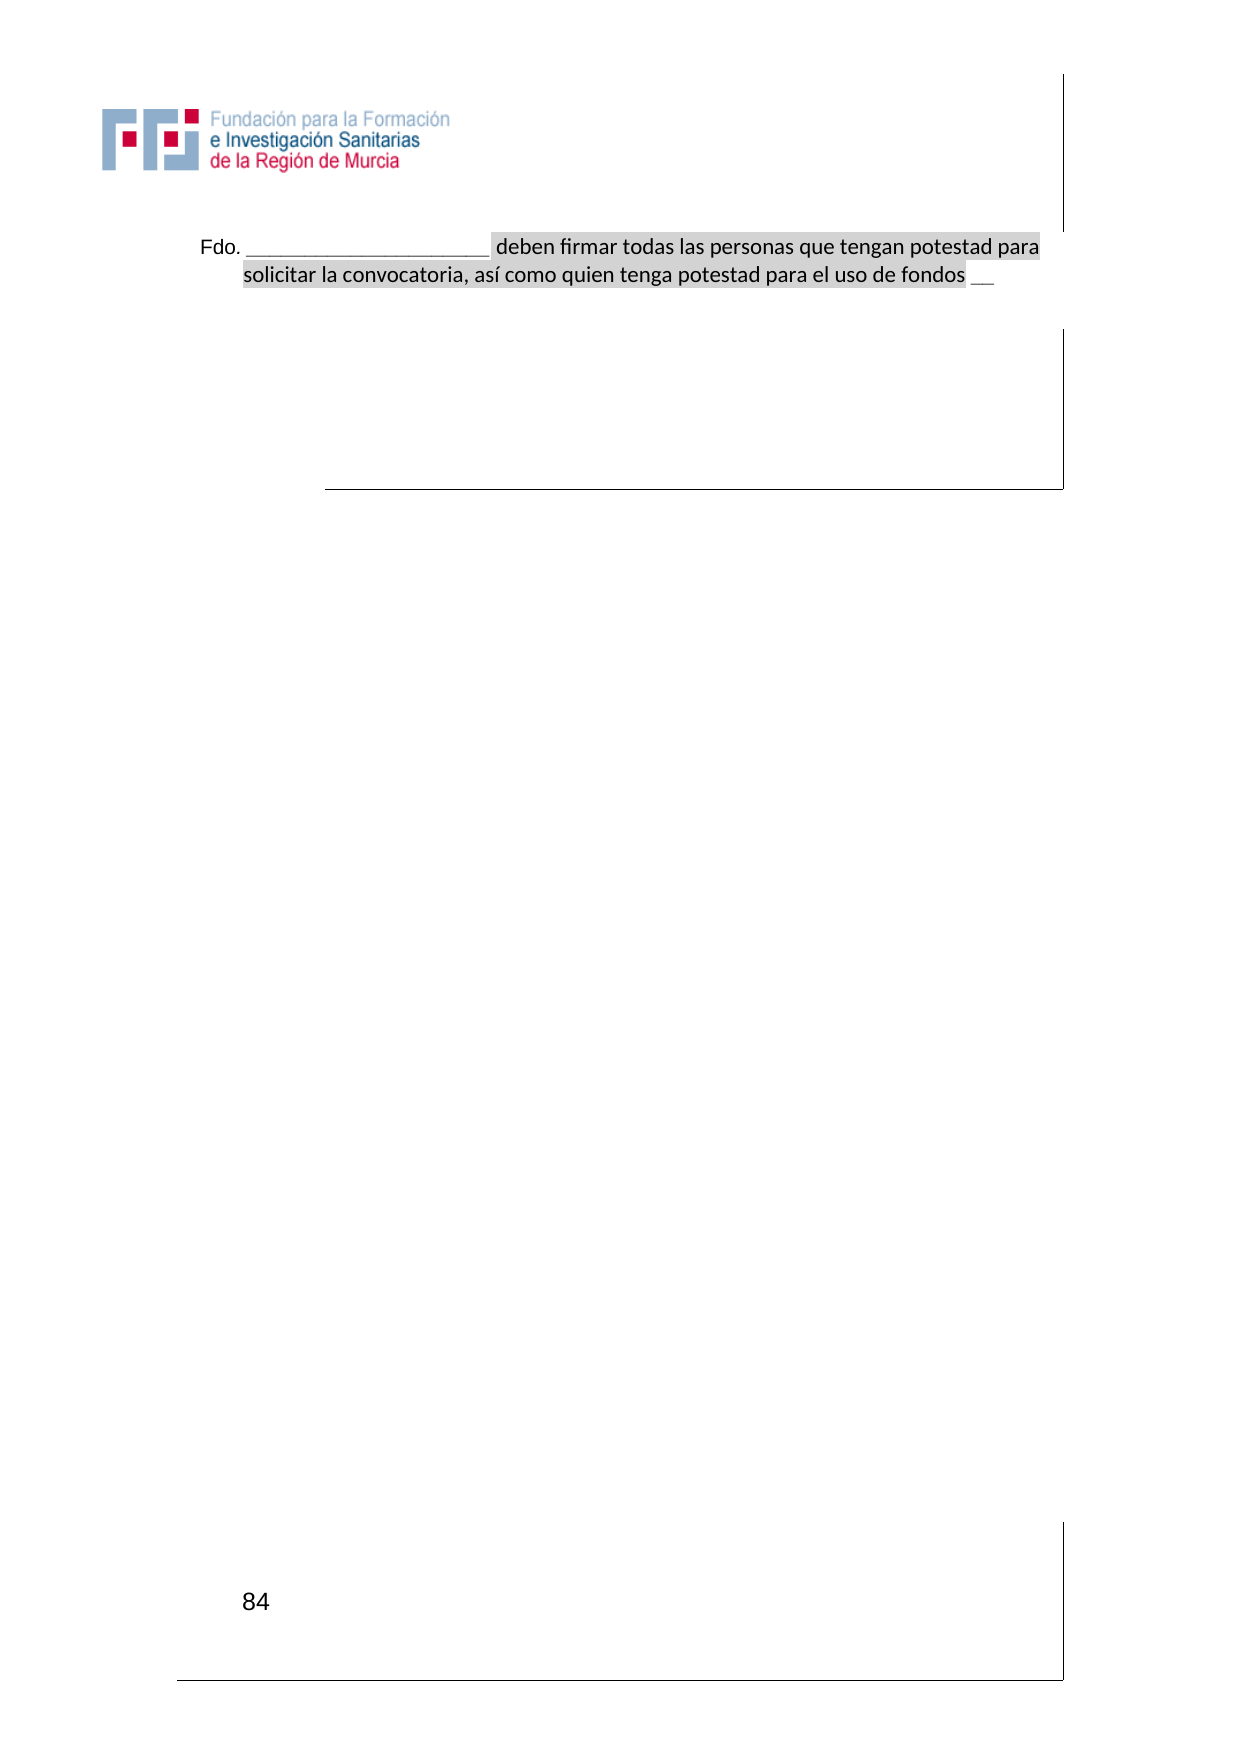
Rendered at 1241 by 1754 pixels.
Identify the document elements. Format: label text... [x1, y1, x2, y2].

text Fdo. _____________________ deben firmar todas las personas que tengan potestad para solicitar la convocatoria, así como quien tenga potestad para el uso de fondos __ [177, 232, 1063, 288]
